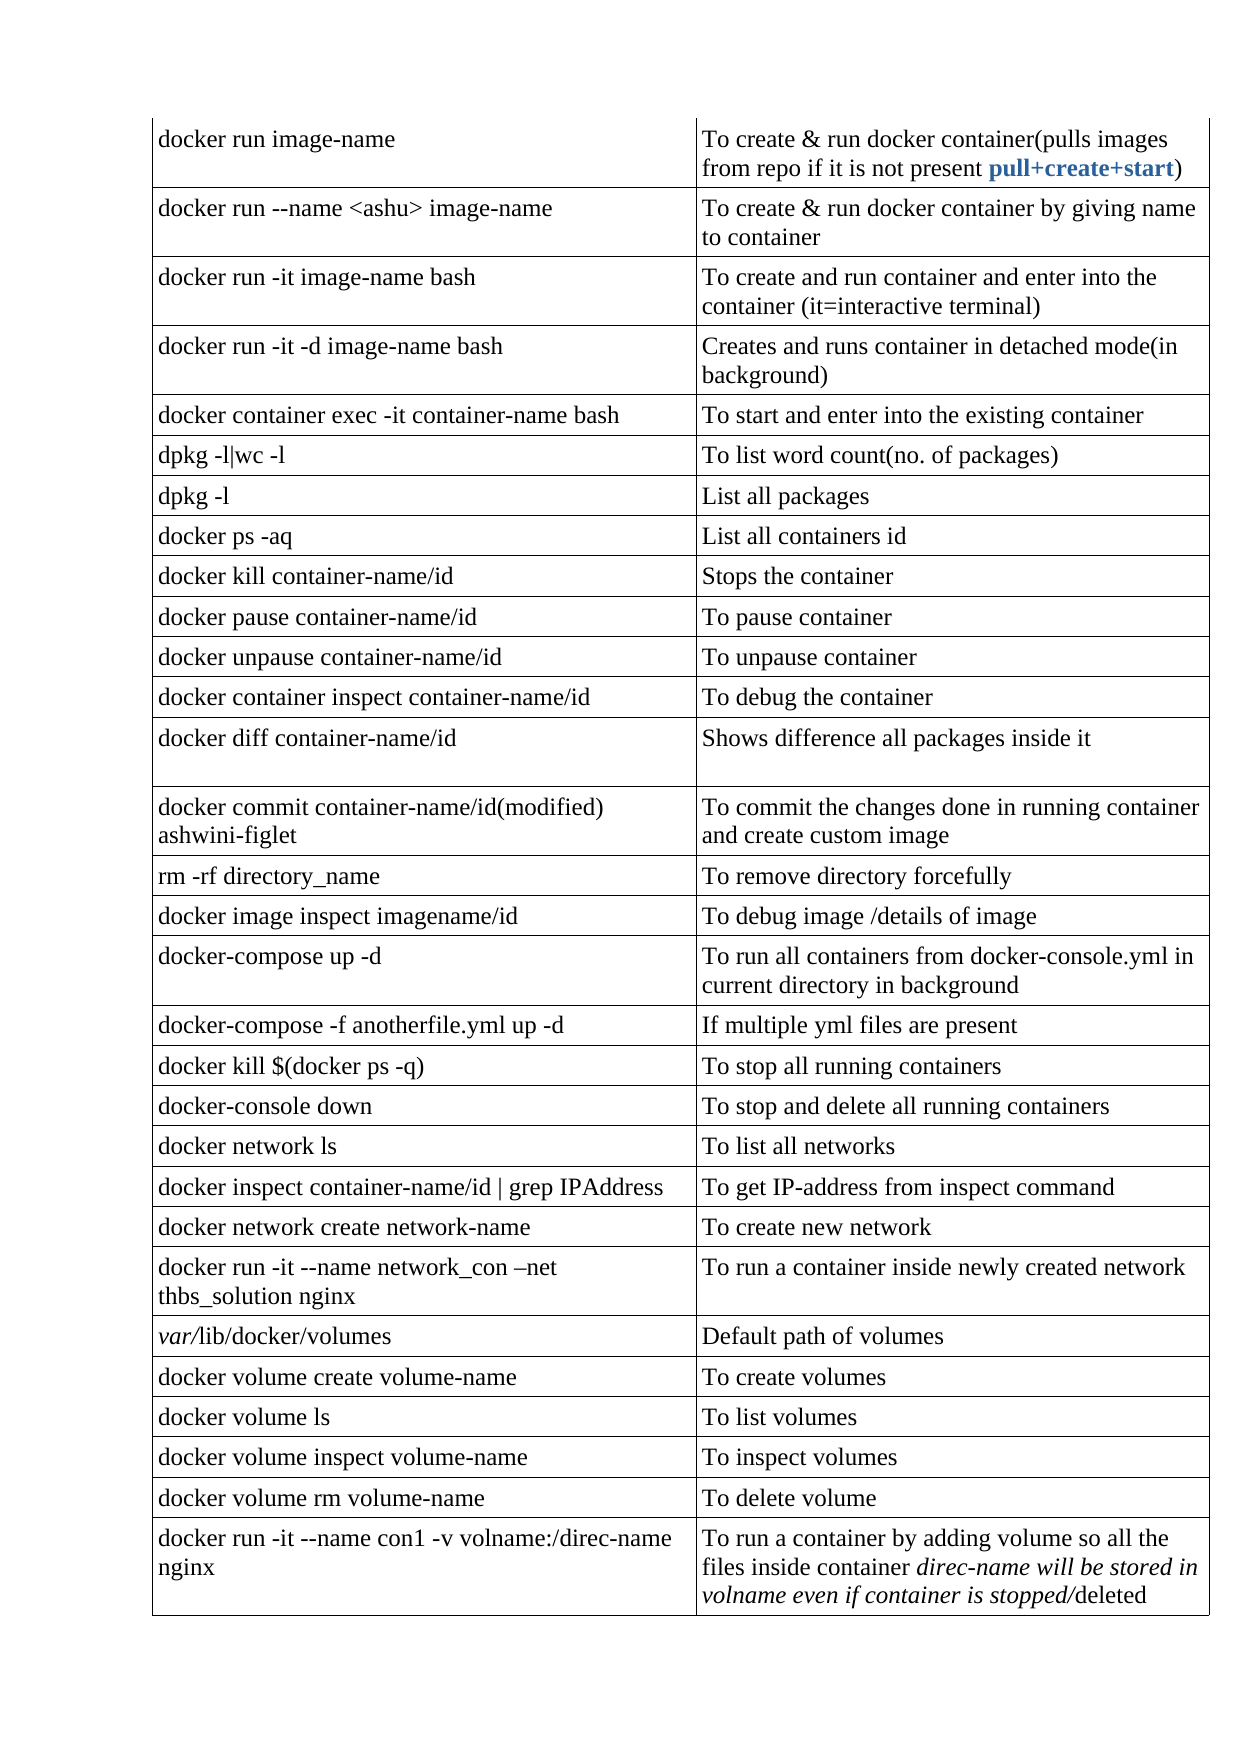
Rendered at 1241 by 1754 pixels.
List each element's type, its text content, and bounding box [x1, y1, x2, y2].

table_cell docker network create network-name [153, 1207, 696, 1246]
table_cell docker image inspect imagename/id [153, 896, 696, 935]
table_cell If multiple yml files are present [697, 1006, 1209, 1045]
table_cell docker volume ls [153, 1397, 696, 1436]
table_cell docker commit container-name/id(modified) ashwini-figlet [153, 787, 696, 855]
table_cell docker run -it --name con1 -v volname:/direc-name nginx [153, 1518, 696, 1615]
table_cell To list volumes [697, 1397, 1209, 1436]
table_cell To list all networks [697, 1126, 1209, 1166]
table_cell Default path of volumes [697, 1316, 1209, 1356]
table_cell dpkg -l [153, 476, 696, 515]
table_cell List all containers id [697, 516, 1209, 555]
table_cell docker diff container-name/id [153, 718, 696, 786]
table_cell var/lib/docker/volumes [153, 1316, 696, 1356]
table_cell To pause container [697, 597, 1209, 636]
table_cell docker ps -aq [153, 516, 696, 555]
table_cell To stop and delete all running containers [697, 1086, 1209, 1125]
table_cell To inspect volumes [697, 1437, 1209, 1477]
table_cell To start and enter into the existing container [697, 395, 1209, 435]
table_cell docker unpause container-name/id [153, 637, 696, 676]
table_cell To get IP-address from inspect command [697, 1167, 1209, 1206]
table_cell To debug the container [697, 677, 1209, 717]
table_cell docker run --name <ashu> image-name [153, 188, 696, 256]
table_cell Stops the container [697, 556, 1209, 596]
table_cell To list word count(no. of packages) [697, 436, 1209, 475]
table_cell docker inspect container-name/id | grep IPAddress [153, 1167, 696, 1206]
table_cell To remove directory forcefully [697, 856, 1209, 895]
table_cell docker network ls [153, 1126, 696, 1166]
table_cell To create and run container and enter into the container (it=interactive terminal) [697, 257, 1209, 325]
table_cell To create & run docker container(pulls images from repo if it is not present pull+create+start) [697, 118, 1209, 187]
table_cell docker volume rm volume-name [153, 1478, 696, 1517]
table_cell docker run -it -d image-name bash [153, 326, 696, 394]
table_cell To unpause container [697, 637, 1209, 676]
table_cell docker run -it image-name bash [153, 257, 696, 325]
table_cell docker kill container-name/id [153, 556, 696, 596]
table_cell To delete volume [697, 1478, 1209, 1517]
table_cell To run a container inside newly created network [697, 1247, 1209, 1315]
table_cell docker run -it --name network_con –net thbs_solution nginx [153, 1247, 696, 1315]
table_cell To stop all running containers [697, 1046, 1209, 1085]
table_cell To debug image /details of image [697, 896, 1209, 935]
table_cell docker run image-name [153, 118, 696, 187]
table_cell To run a container by adding volume so all the files inside container direc-name will be stored in volname even if container is stopped/deleted [697, 1518, 1209, 1615]
table_cell List all packages [697, 476, 1209, 515]
table_cell docker pause container-name/id [153, 597, 696, 636]
table_cell To run all containers from docker-console.yml in current directory in background [697, 936, 1209, 1005]
table_cell docker container inspect container-name/id [153, 677, 696, 717]
table_cell To commit the changes done in running container and create custom image [697, 787, 1209, 855]
table_cell To create & run docker container by giving name to container [697, 188, 1209, 256]
table_cell rm -rf directory_name [153, 856, 696, 895]
table_cell docker-compose up -d [153, 936, 696, 1005]
table_cell To create volumes [697, 1357, 1209, 1396]
table_cell docker-compose -f anotherfile.yml up -d [153, 1006, 696, 1045]
table_cell docker volume inspect volume-name [153, 1437, 696, 1477]
table_cell dpkg -l|wc -l [153, 436, 696, 475]
table_cell Creates and runs container in detached mode(in background) [697, 326, 1209, 394]
table_cell docker container exec -it container-name bash [153, 395, 696, 435]
table_cell docker kill $(docker ps -q) [153, 1046, 696, 1085]
table_cell Shows difference all packages inside it [697, 718, 1209, 786]
table_cell To create new network [697, 1207, 1209, 1246]
table_cell docker volume create volume-name [153, 1357, 696, 1396]
table_cell docker-console down [153, 1086, 696, 1125]
